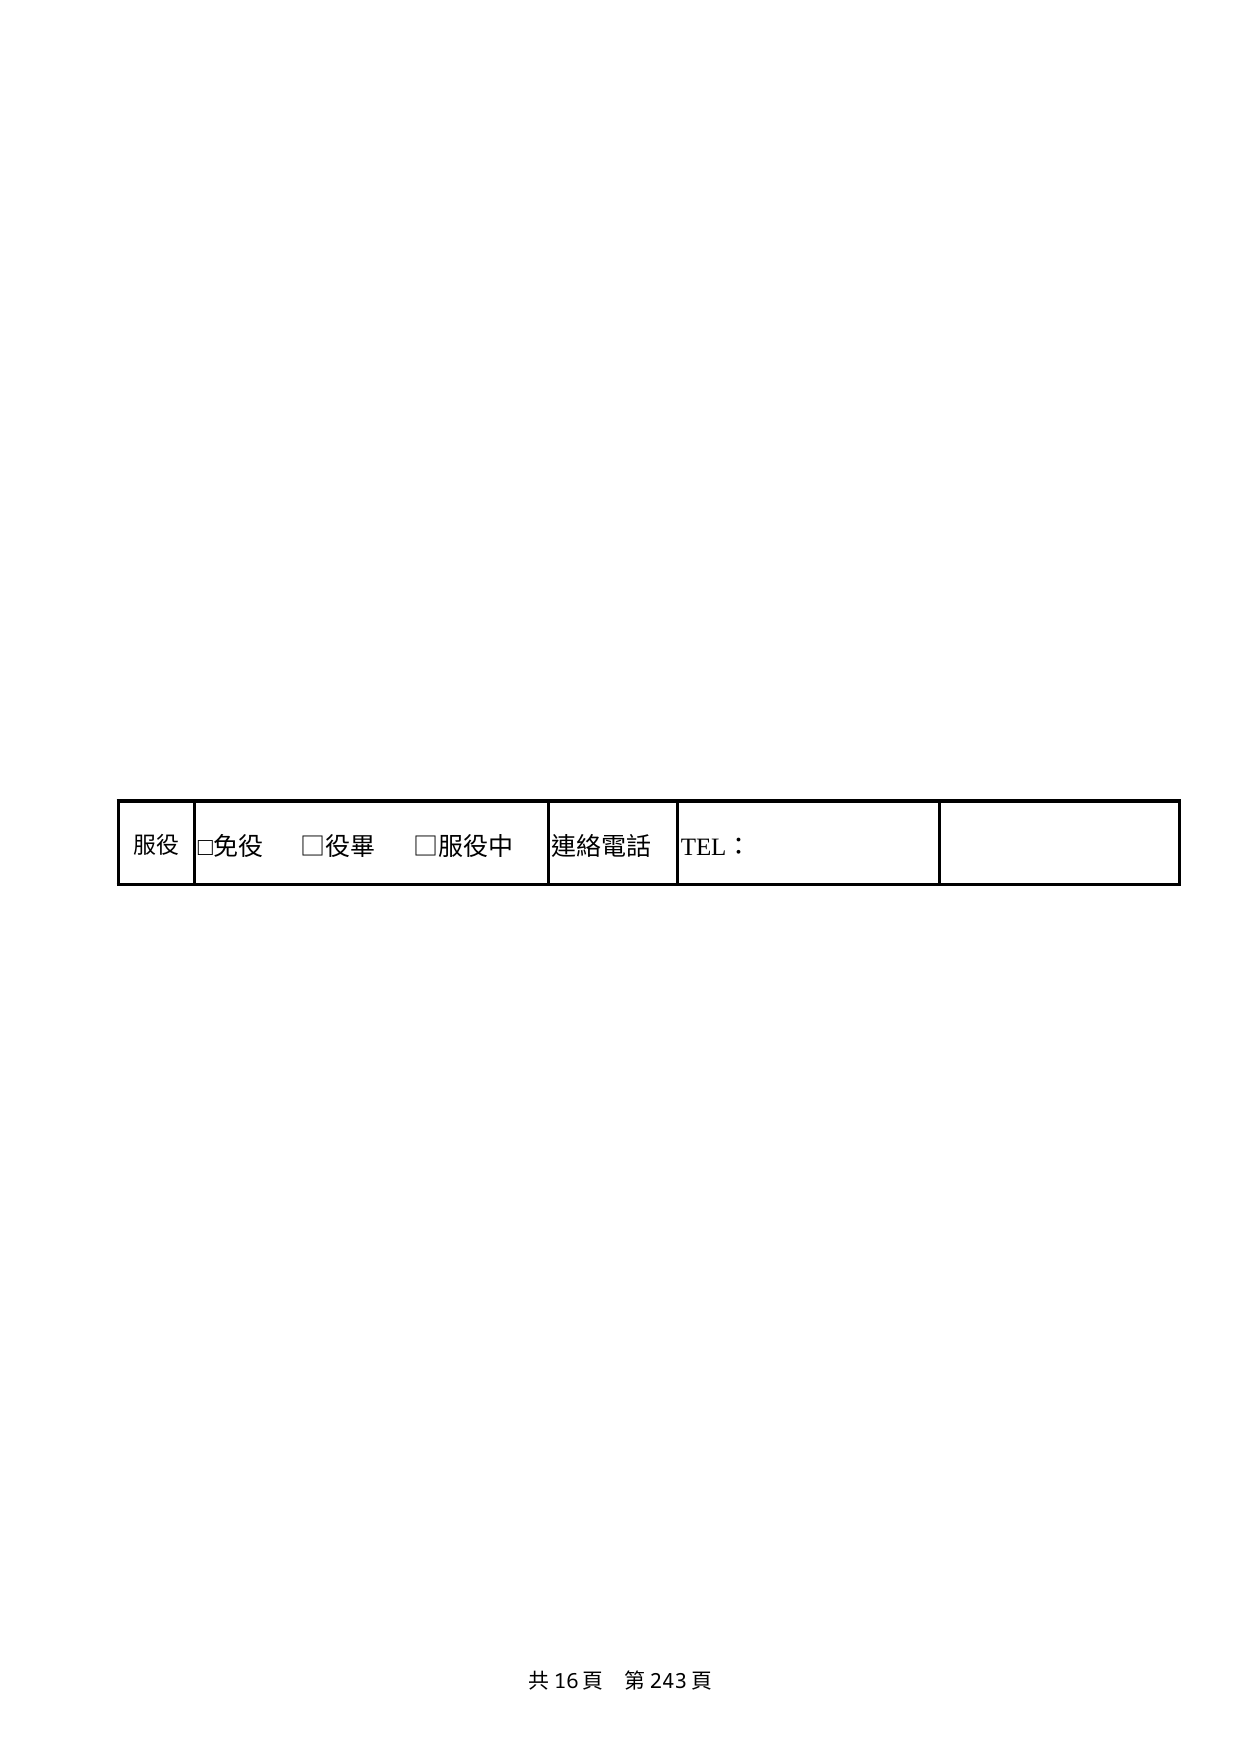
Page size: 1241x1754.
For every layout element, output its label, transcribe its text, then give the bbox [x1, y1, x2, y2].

table_cell 連絡電話 [550, 803, 676, 883]
table_header [941, 803, 1178, 883]
table_cell TEL： 手機： [679, 803, 938, 883]
table_cell □免役 □役畢 □服役中 [196, 803, 547, 883]
table_cell 服役 情形 [120, 803, 193, 883]
